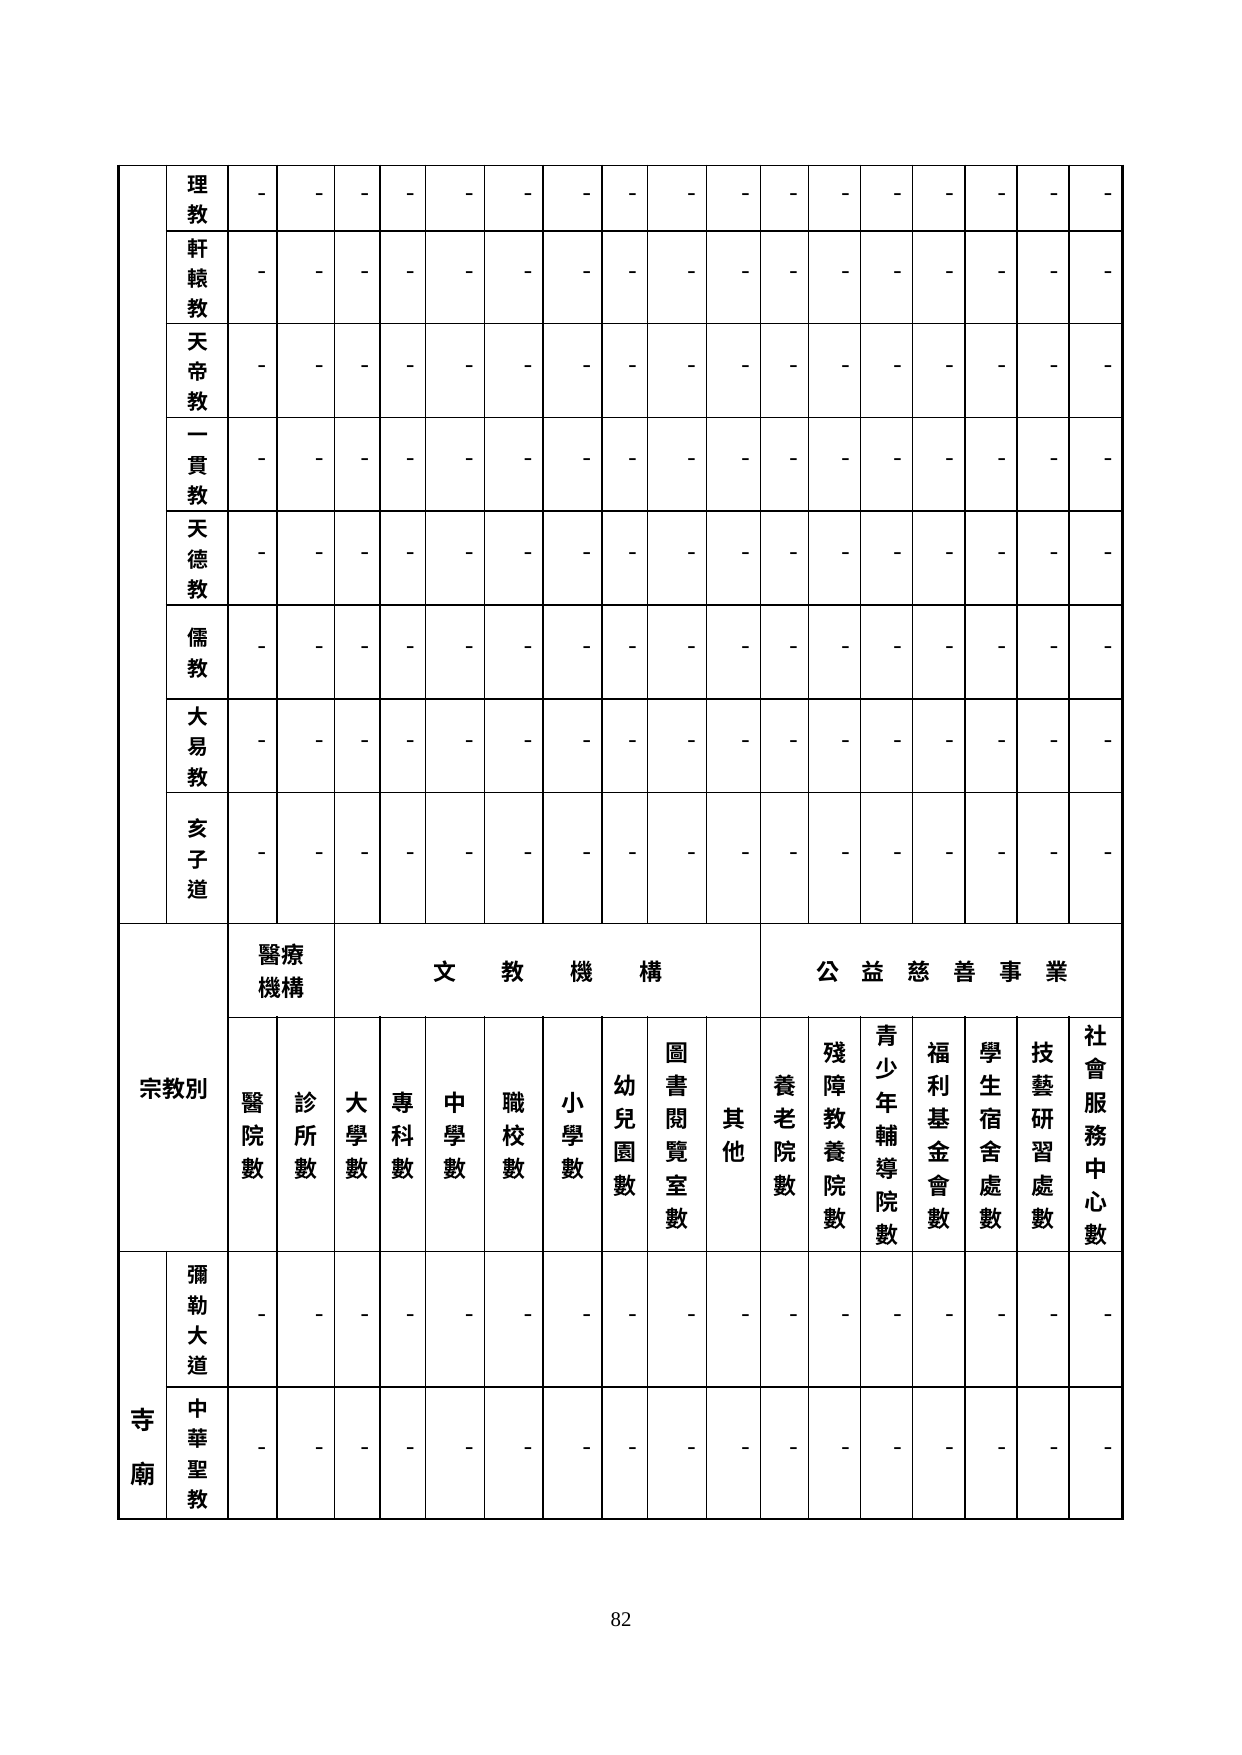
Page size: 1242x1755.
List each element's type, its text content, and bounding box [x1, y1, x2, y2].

table_cell - [809, 1252, 860, 1386]
table_cell - [426, 418, 484, 510]
table_cell - [707, 793, 760, 923]
table_cell 醫療 機構 [229, 924, 334, 1016]
table_cell - [229, 232, 276, 322]
table_cell - [335, 512, 379, 604]
table_cell - [544, 1388, 601, 1518]
table_cell - [544, 324, 601, 416]
table_cell - [485, 1252, 542, 1386]
table_cell - [485, 606, 542, 698]
table_cell - [544, 418, 601, 510]
table_cell - [761, 512, 808, 604]
table_cell - [761, 606, 808, 698]
table_cell 理教 [167, 166, 227, 230]
table_cell - [335, 1252, 379, 1386]
table_cell - [1070, 324, 1121, 416]
table_cell - [761, 793, 808, 923]
table_cell - [381, 606, 425, 698]
table_cell 圖書閱覽室數 [648, 1018, 706, 1251]
table_cell 殘障教養院數 [809, 1018, 860, 1251]
table_cell - [544, 606, 601, 698]
table_cell - [809, 166, 860, 230]
table_cell 技藝研習處數 [1018, 1018, 1068, 1251]
table_cell - [761, 166, 808, 230]
table_cell - [966, 418, 1016, 510]
table_cell [120, 1252, 166, 1386]
table_cell 儒教 [167, 606, 227, 698]
table_cell - [603, 700, 647, 792]
table_cell - [1018, 324, 1068, 416]
table_cell - [335, 166, 379, 230]
table_cell - [861, 324, 912, 416]
table_cell - [544, 1252, 601, 1386]
table_cell - [913, 1252, 964, 1386]
table_cell 天帝教 [167, 324, 227, 416]
table_cell - [707, 166, 760, 230]
table_cell 中學數 [426, 1018, 484, 1251]
table_cell - [603, 606, 647, 698]
table_cell - [1070, 1252, 1121, 1386]
table_cell - [809, 418, 860, 510]
table_cell - [1018, 793, 1068, 923]
table_cell - [229, 1252, 276, 1386]
table_cell 公 益 慈 善 事 業 [761, 924, 1121, 1016]
table_cell - [426, 232, 484, 322]
table_cell - [861, 793, 912, 923]
table_cell - [648, 232, 706, 322]
table_cell - [809, 1388, 860, 1518]
table_cell - [761, 232, 808, 322]
table_cell - [426, 1388, 484, 1518]
table_cell - [426, 512, 484, 604]
table_cell - [544, 700, 601, 792]
table_cell - [1070, 418, 1121, 510]
table_cell - [966, 232, 1016, 322]
table_cell - [809, 700, 860, 792]
table_cell 學生宿舍處數 [966, 1018, 1016, 1251]
table_cell - [603, 793, 647, 923]
table_cell 幼兒園數 [603, 1018, 647, 1251]
table_cell - [707, 1388, 760, 1518]
table_cell - [966, 166, 1016, 230]
table_cell - [544, 232, 601, 322]
table_cell 寺廟 [120, 1386, 166, 1518]
table_cell - [485, 418, 542, 510]
table_cell 社會服務中心數 [1070, 1018, 1121, 1251]
table_cell - [544, 512, 601, 604]
table_cell - [1070, 512, 1121, 604]
table_cell - [381, 232, 425, 322]
table_cell - [761, 700, 808, 792]
table_cell - [335, 324, 379, 416]
table_cell - [913, 700, 964, 792]
table_cell - [1070, 793, 1121, 923]
table_cell - [278, 793, 334, 923]
table_cell - [648, 166, 706, 230]
table_cell 養老院數 [761, 1018, 808, 1251]
table_cell - [1018, 166, 1068, 230]
table_cell - [1070, 232, 1121, 322]
table_cell - [648, 700, 706, 792]
table_cell - [544, 166, 601, 230]
table_cell - [485, 166, 542, 230]
table_cell - [381, 1252, 425, 1386]
table_cell - [648, 606, 706, 698]
table_cell - [1070, 700, 1121, 792]
table_cell - [966, 700, 1016, 792]
table_cell - [485, 324, 542, 416]
table_cell - [278, 166, 334, 230]
table_cell 彌勒大道 [167, 1252, 227, 1386]
table_cell - [1070, 606, 1121, 698]
table_cell - [335, 793, 379, 923]
table_cell - [426, 324, 484, 416]
table_cell - [707, 418, 760, 510]
table_cell - [966, 1388, 1016, 1518]
table_cell - [861, 700, 912, 792]
table_cell - [707, 232, 760, 322]
table_cell - [381, 324, 425, 416]
table_cell - [966, 324, 1016, 416]
table_cell - [809, 232, 860, 322]
table_cell - [603, 324, 647, 416]
table_cell - [381, 700, 425, 792]
table_cell - [761, 324, 808, 416]
table_cell - [278, 512, 334, 604]
table_cell - [913, 324, 964, 416]
table_cell - [966, 793, 1016, 923]
table_cell - [278, 324, 334, 416]
table_cell 其他 [707, 1018, 760, 1251]
table_cell 青少年輔導院數 [861, 1018, 912, 1251]
table_cell - [229, 418, 276, 510]
table_cell - [485, 793, 542, 923]
table_cell - [544, 793, 601, 923]
table_cell - [809, 512, 860, 604]
table_cell - [913, 232, 964, 322]
table_cell - [335, 1388, 379, 1518]
table_cell - [648, 512, 706, 604]
table_cell - [603, 1252, 647, 1386]
table_cell - [278, 418, 334, 510]
table_cell 大易教 [167, 700, 227, 792]
table_cell - [381, 166, 425, 230]
table_cell 福利基金會數 [913, 1018, 964, 1251]
table_cell - [603, 232, 647, 322]
table_cell - [707, 700, 760, 792]
table_cell - [335, 418, 379, 510]
table_cell - [335, 232, 379, 322]
table_cell - [861, 166, 912, 230]
table_cell - [861, 232, 912, 322]
table_cell - [761, 418, 808, 510]
table_cell - [381, 512, 425, 604]
table_cell 專科數 [381, 1018, 425, 1251]
table_cell - [648, 1252, 706, 1386]
table_cell - [809, 324, 860, 416]
table_cell - [761, 1252, 808, 1386]
table_cell - [707, 1252, 760, 1386]
table_cell - [278, 700, 334, 792]
table_cell - [335, 700, 379, 792]
table_cell - [426, 1252, 484, 1386]
table_cell - [809, 793, 860, 923]
table_cell - [913, 166, 964, 230]
table_cell - [229, 700, 276, 792]
table_cell - [381, 418, 425, 510]
table_cell - [913, 793, 964, 923]
table_cell 一貫教 [167, 418, 227, 510]
table_cell 中華聖教 [167, 1388, 227, 1518]
table_cell - [707, 512, 760, 604]
table_cell - [1018, 700, 1068, 792]
table_cell - [278, 1388, 334, 1518]
table_cell - [1018, 1252, 1068, 1386]
table_cell - [485, 700, 542, 792]
table_cell - [229, 606, 276, 698]
table_cell - [913, 606, 964, 698]
table_cell 醫院數 [229, 1018, 276, 1251]
table_cell - [603, 166, 647, 230]
table_cell - [861, 606, 912, 698]
table_cell 軒轅教 [167, 232, 227, 322]
table_cell - [603, 418, 647, 510]
table_cell - [603, 512, 647, 604]
table_cell - [1018, 512, 1068, 604]
table_cell - [485, 512, 542, 604]
table_cell 天德教 [167, 512, 227, 604]
table_cell - [485, 1388, 542, 1518]
table_cell - [426, 700, 484, 792]
table_cell - [381, 793, 425, 923]
table_cell - [1018, 418, 1068, 510]
table_cell - [278, 232, 334, 322]
table_cell 宗教別 [120, 924, 227, 1251]
table_cell - [761, 1388, 808, 1518]
table_cell 診所數 [278, 1018, 334, 1251]
table_cell - [861, 1252, 912, 1386]
table_cell - [707, 606, 760, 698]
table_cell - [278, 1252, 334, 1386]
table_cell - [485, 232, 542, 322]
table_cell 文 教 機 構 [335, 924, 760, 1016]
table_cell - [913, 418, 964, 510]
table_cell - [648, 324, 706, 416]
table_cell - [426, 166, 484, 230]
table_cell 大學數 [335, 1018, 379, 1251]
table_cell - [966, 606, 1016, 698]
table_cell - [707, 324, 760, 416]
table_cell - [426, 793, 484, 923]
table_cell - [1018, 606, 1068, 698]
table_cell - [861, 418, 912, 510]
table_cell - [1070, 166, 1121, 230]
table_cell - [603, 1388, 647, 1518]
table_cell 職校數 [485, 1018, 542, 1251]
table_cell - [426, 606, 484, 698]
table_cell - [809, 606, 860, 698]
table_cell 亥子道 [167, 793, 227, 923]
table_cell - [229, 512, 276, 604]
table_cell - [648, 793, 706, 923]
table_cell - [966, 1252, 1016, 1386]
table_cell 小學數 [544, 1018, 601, 1251]
table_cell - [648, 418, 706, 510]
table_cell - [335, 606, 379, 698]
table_cell - [1018, 232, 1068, 322]
table_cell - [1018, 1388, 1068, 1518]
table_cell - [966, 512, 1016, 604]
table_cell - [229, 793, 276, 923]
table_cell - [861, 512, 912, 604]
table_cell [120, 166, 166, 923]
table_cell - [913, 512, 964, 604]
table_cell - [229, 166, 276, 230]
table_cell - [229, 324, 276, 416]
table_cell - [278, 606, 334, 698]
table_cell - [381, 1388, 425, 1518]
table_cell - [648, 1388, 706, 1518]
table_cell - [913, 1388, 964, 1518]
table_cell - [1070, 1388, 1121, 1518]
table_cell - [229, 1388, 276, 1518]
table_cell - [861, 1388, 912, 1518]
